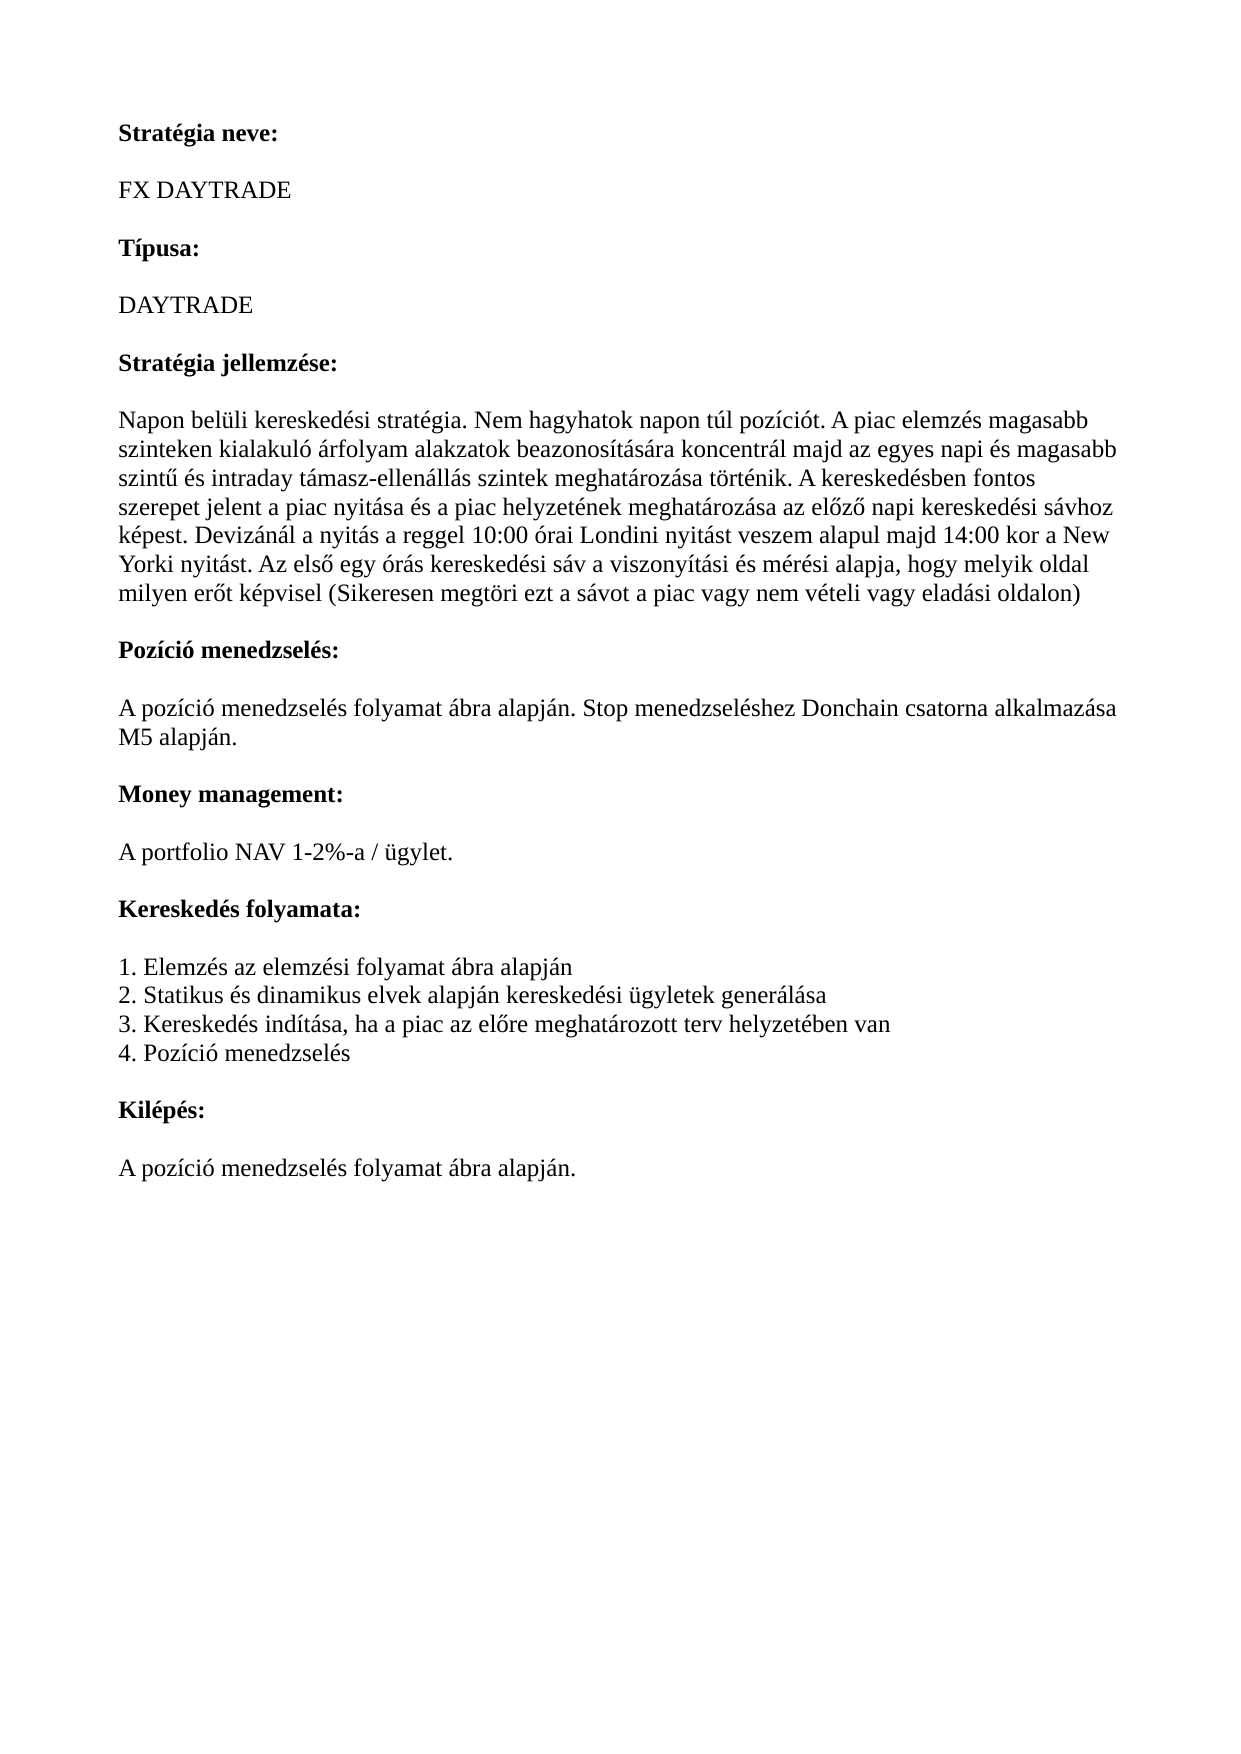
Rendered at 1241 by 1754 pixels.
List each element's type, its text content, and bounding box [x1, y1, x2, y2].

text Stratégia jellemzése: [118, 348, 1122, 377]
text Stratégia neve: [118, 118, 1122, 147]
text 1. Elemzés az elemzési folyamat ábra alapján [118, 952, 1122, 981]
text DAYTRADE [118, 291, 1122, 319]
text Napon belüli kereskedési stratégia. Nem hagyhatok napon túl pozíciót. A piac elemzés magasabb szinteken kialakuló árfolyam alakzatok beazonosítására koncentrál majd az egyes napi és magasabb szintű és intraday támasz-ellenállás szintek meghatározása történik. A kereskedésben fontos szerepet jelent a piac nyitása és a piac helyzetének meghatározása az előző napi kereskedési sávhoz képest. Devizánál a nyitás a reggel 10:00 órai Londini nyitást veszem alapul majd 14:00 kor a New Yorki nyitást. Az első egy órás kereskedési sáv a viszonyítási és mérési alapja, hogy melyik oldal milyen erőt képvisel (Sikeresen megtöri ezt a sávot a piac vagy nem vételi vagy eladási oldalon) [118, 406, 1122, 607]
text 2. Statikus és dinamikus elvek alapján kereskedési ügyletek generálása [118, 981, 1122, 1009]
text A pozíció menedzselés folyamat ábra alapján. Stop menedzseléshez Donchain csatorna alkalmazása M5 alapján. [118, 693, 1122, 751]
text Pozíció menedzselés: [118, 636, 1122, 664]
text A portfolio NAV 1-2%-a / ügylet. [118, 837, 1122, 866]
text FX DAYTRADE [118, 176, 1122, 204]
text Money management: [118, 779, 1122, 808]
text Kilépés: [118, 1096, 1122, 1124]
text Típusa: [118, 233, 1122, 262]
text 4. Pozíció menedzselés [118, 1038, 1122, 1067]
text A pozíció menedzselés folyamat ábra alapján. [118, 1153, 1122, 1182]
text Kereskedés folyamata: [118, 894, 1122, 923]
text 3. Kereskedés indítása, ha a piac az előre meghatározott terv helyzetében van [118, 1009, 1122, 1038]
